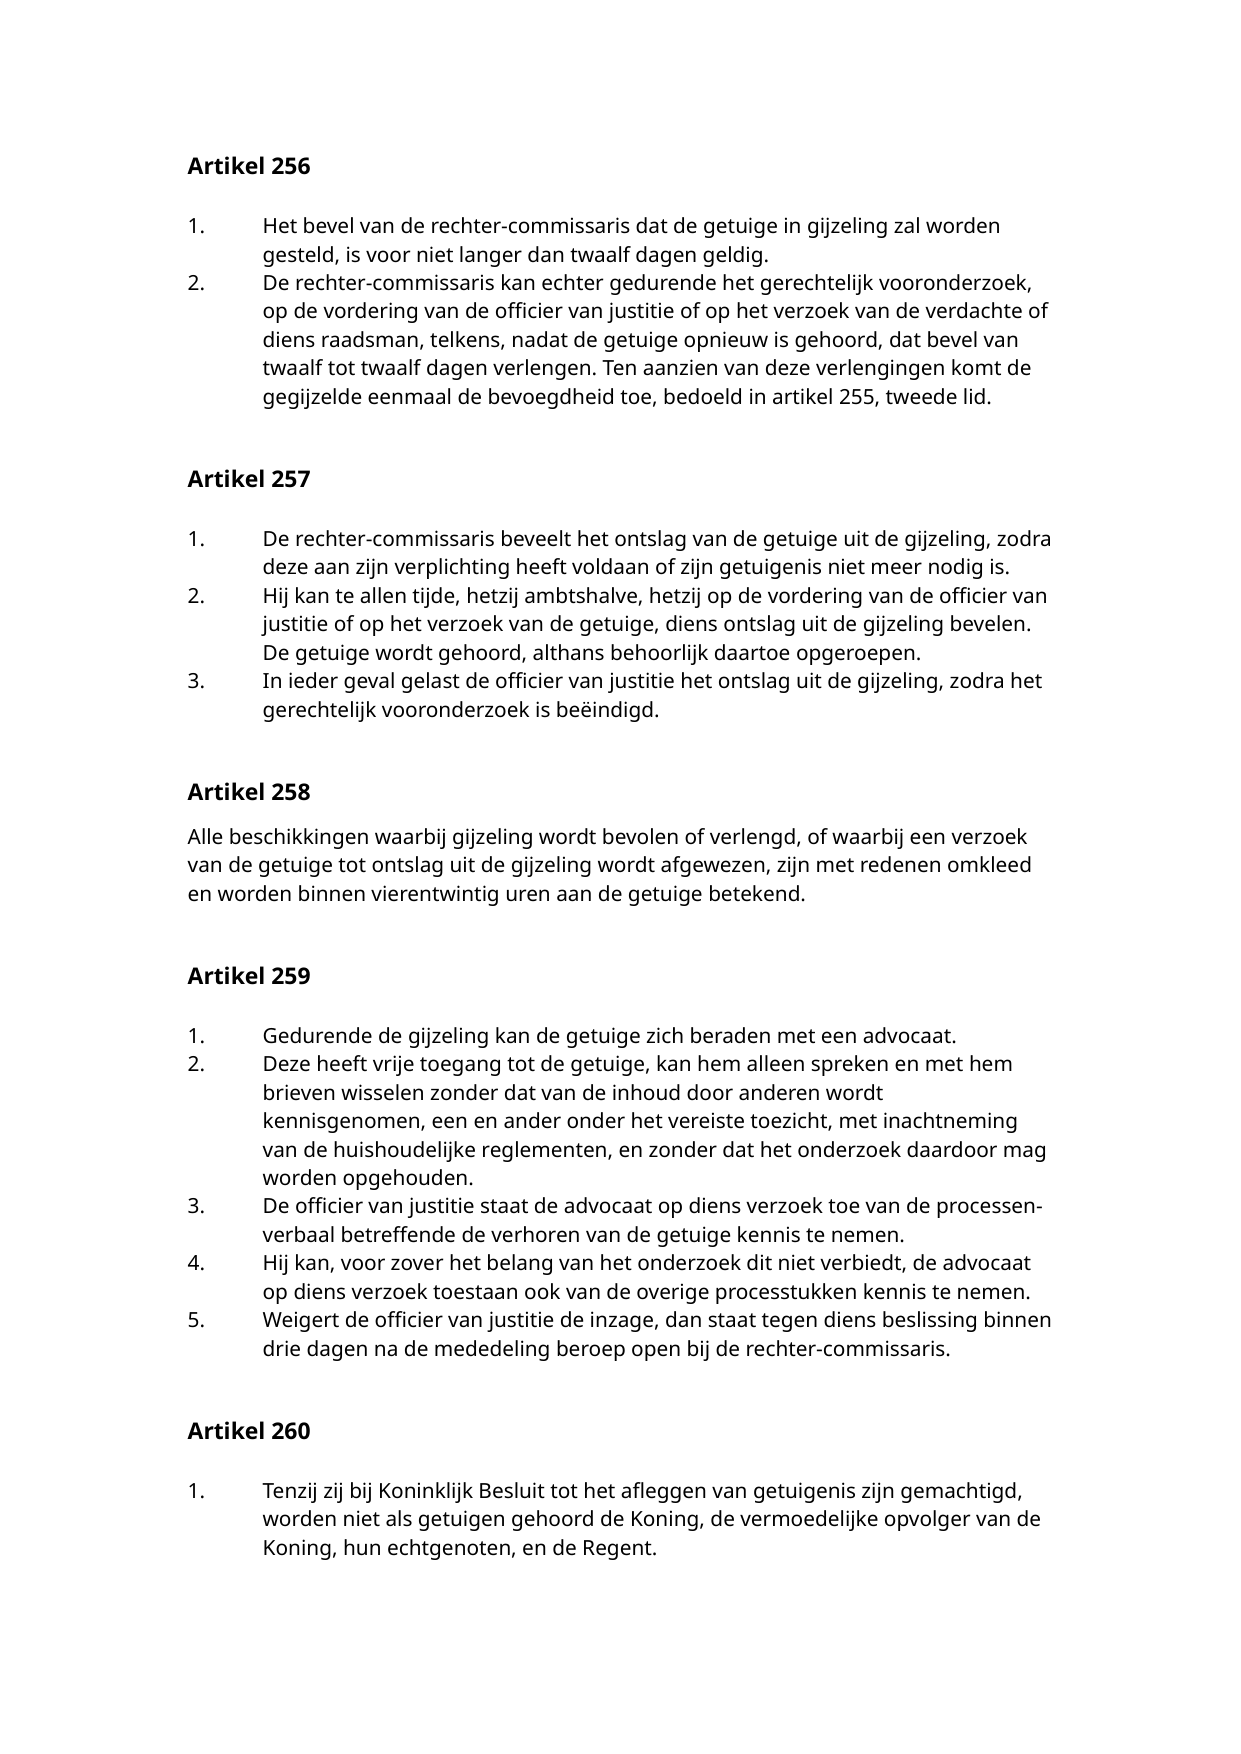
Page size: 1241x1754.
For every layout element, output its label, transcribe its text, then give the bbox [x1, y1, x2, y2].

list De rechter-commissaris beveelt het ontslag van de getuige uit de gijzeling, zodra deze aan zijn verplichting heeft voldaan of zijn getuigenis niet meer nodig is. [187, 524, 1053, 581]
text Alle beschikkingen waarbij gijzeling wordt bevolen of verlengd, of waarbij een verzoek van de getuige tot ontslag uit de gijzeling wordt afgewezen, zijn met redenen omkleed en worden binnen vierentwintig uren aan de getuige betekend. [187, 822, 1053, 907]
list Tenzij zij bij Koninklijk Besluit tot het afleggen van getuigenis zijn gemachtigd, worden niet als getuigen gehoord de Koning, de vermoedelijke opvolger van de Koning, hun echtgenoten, en de Regent. [187, 1476, 1053, 1561]
list Het bevel van de rechter-commissaris dat de getuige in gijzeling zal worden gesteld, is voor niet langer dan twaalf dagen geldig. [187, 211, 1053, 268]
subtitle Artikel 257 [187, 463, 1053, 494]
list De officier van justitie staat de advocaat op diens verzoek toe van de processen-verbaal betreffende de verhoren van de getuige kennis te nemen. [187, 1192, 1053, 1248]
subtitle Artikel 260 [187, 1415, 1053, 1446]
list Deze heeft vrije toegang tot de getuige, kan hem alleen spreken en met hem brieven wisselen zonder dat van de inhoud door anderen wordt kennisgenomen, een en ander onder het vereiste toezicht, met inachtneming van de huishoudelijke reglementen, en zonder dat het onderzoek daardoor mag worden opgehouden. [187, 1049, 1053, 1192]
subtitle Artikel 258 [187, 776, 1053, 807]
list In ieder geval gelast de officier van justitie het ontslag uit de gijzeling, zodra het gerechtelijk vooronderzoek is beëindigd. [187, 666, 1053, 723]
list Hij kan te allen tijde, hetzij ambtshalve, hetzij op de vordering van de officier van justitie of op het verzoek van de getuige, diens ontslag uit de gijzeling bevelen. De getuige wordt gehoord, althans behoorlijk daartoe opgeroepen. [187, 581, 1053, 666]
subtitle Artikel 259 [187, 960, 1053, 991]
list Gedurende de gijzeling kan de getuige zich beraden met een advocaat. [187, 1021, 1053, 1049]
subtitle Artikel 256 [187, 150, 1053, 181]
list Weigert de officier van justitie de inzage, dan staat tegen diens beslissing binnen drie dagen na de mededeling beroep open bij de rechter-commissaris. [187, 1305, 1053, 1362]
list Hij kan, voor zover het belang van het onderzoek dit niet verbiedt, de advocaat op diens verzoek toestaan ook van de overige processtukken kennis te nemen. [187, 1248, 1053, 1305]
list De rechter-commissaris kan echter gedurende het gerechtelijk vooronderzoek, op de vordering van de officier van justitie of op het verzoek van de verdachte of diens raadsman, telkens, nadat de getuige opnieuw is gehoord, dat bevel van twaalf tot twaalf dagen verlengen. Ten aanzien van deze verlengingen komt de gegijzelde eenmaal de bevoegdheid toe, bedoeld in artikel 255, tweede lid. [187, 268, 1053, 410]
